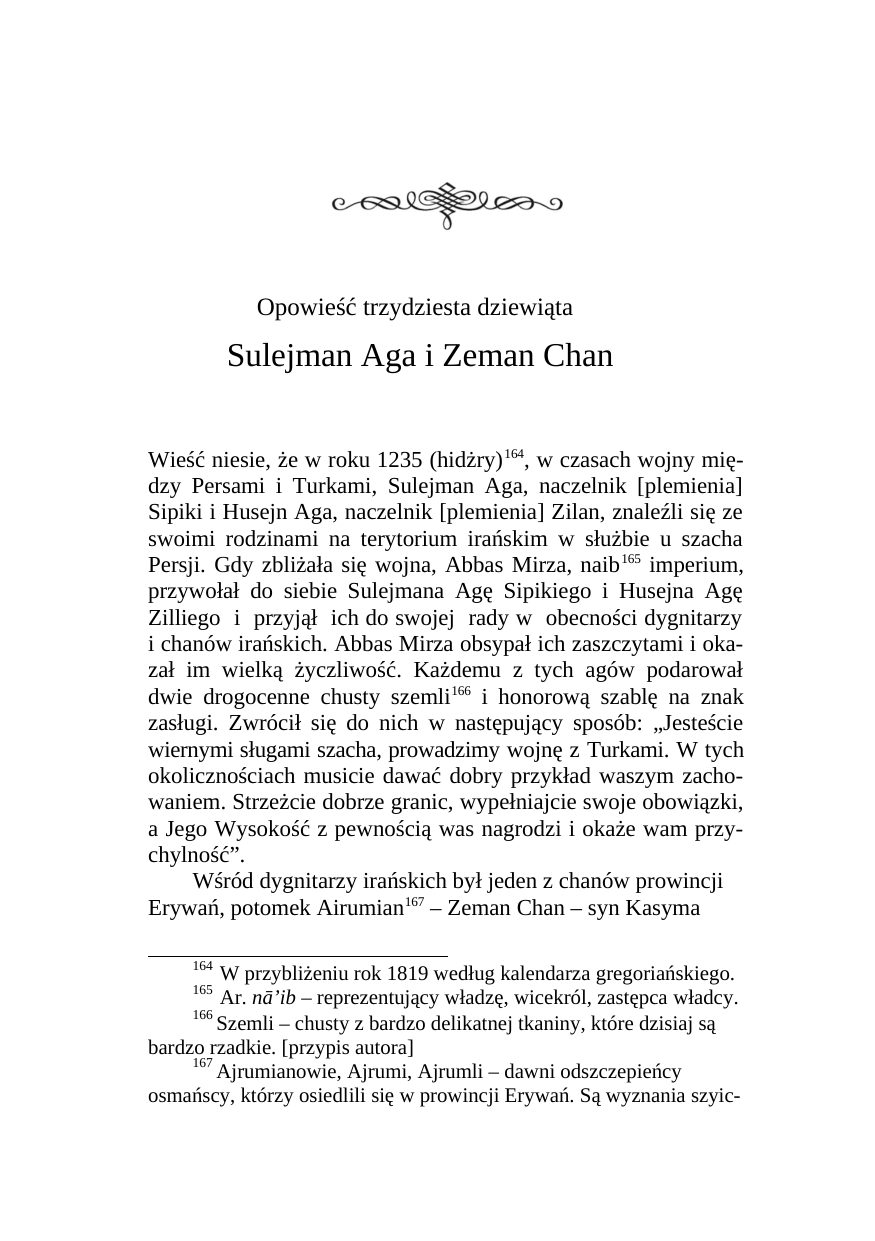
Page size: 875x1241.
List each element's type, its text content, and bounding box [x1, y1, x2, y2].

picture [331, 182, 566, 234]
text Opowieść trzydziesta dziewiąta [257, 292, 755, 321]
text 165 Ar. nā’ib – reprezentujący władzę, wicekról, zastępca władcy. [192, 986, 755, 1009]
text Wieść niesie, że w roku 1235 (hidżry)164, w czasach wojny mię- dzy Persami i Turkami, Sulejman Aga, naczelnik [plemienia] Sipiki i Husejn Aga, naczelnik [plemienia] Zilan, znaleźli się ze swoimi rodzinami na terytorium irańskim w służbie u szacha Persji. Gdy zbliżała się wojna, Abbas Mirza, naib165 imperium, przywołał do siebie Sulejmana Agę Sipikiego i Husejna Agę Zilliego i przyjął ich do swojej rady w obecności dygnitarzy i chanów irańskich. Abbas Mirza obsypał ich zaszczytami i oka- zał im wielką życzliwość. Każdemu z tych agów podarował dwie drogocenne chusty szemli166 i honorową szablę na znak zasługi. Zwrócił się do nich w następujący sposób: „Jesteście wiernymi sługami szacha, prowadzimy wojnę z Turkami. W tych okolicznościach musicie dawać dobry przykład waszym zacho- waniem. Strzeżcie dobrze granic, wypełniajcie swoje obowiązki, a Jego Wysokość z pewnością was nagrodzi i okaże wam przy- chylność”. [148, 446, 744, 867]
text 167 Ajrumianowie, Ajrumi, Ajrumli – dawni odszczepieńcy osmańscy, którzy osiedlili się w prowincji Erywań. Są wyznania szyic- [148, 1059, 755, 1107]
text 164 W przybliżeniu rok 1819 według kalendarza gregoriańskiego. [192, 955, 755, 986]
text 166 Szemli – chusty z bardzo delikatnej tkaniny, które dzisiaj są bardzo rzadkie. [przypis autora] [148, 1011, 755, 1059]
text Wśród dygnitarzy irańskich był jeden z chanów prowincji Erywań, potomek Airumian167 – Zeman Chan – syn Kasyma [148, 868, 755, 920]
text Sulejman Aga i Zeman Chan [227, 335, 755, 373]
